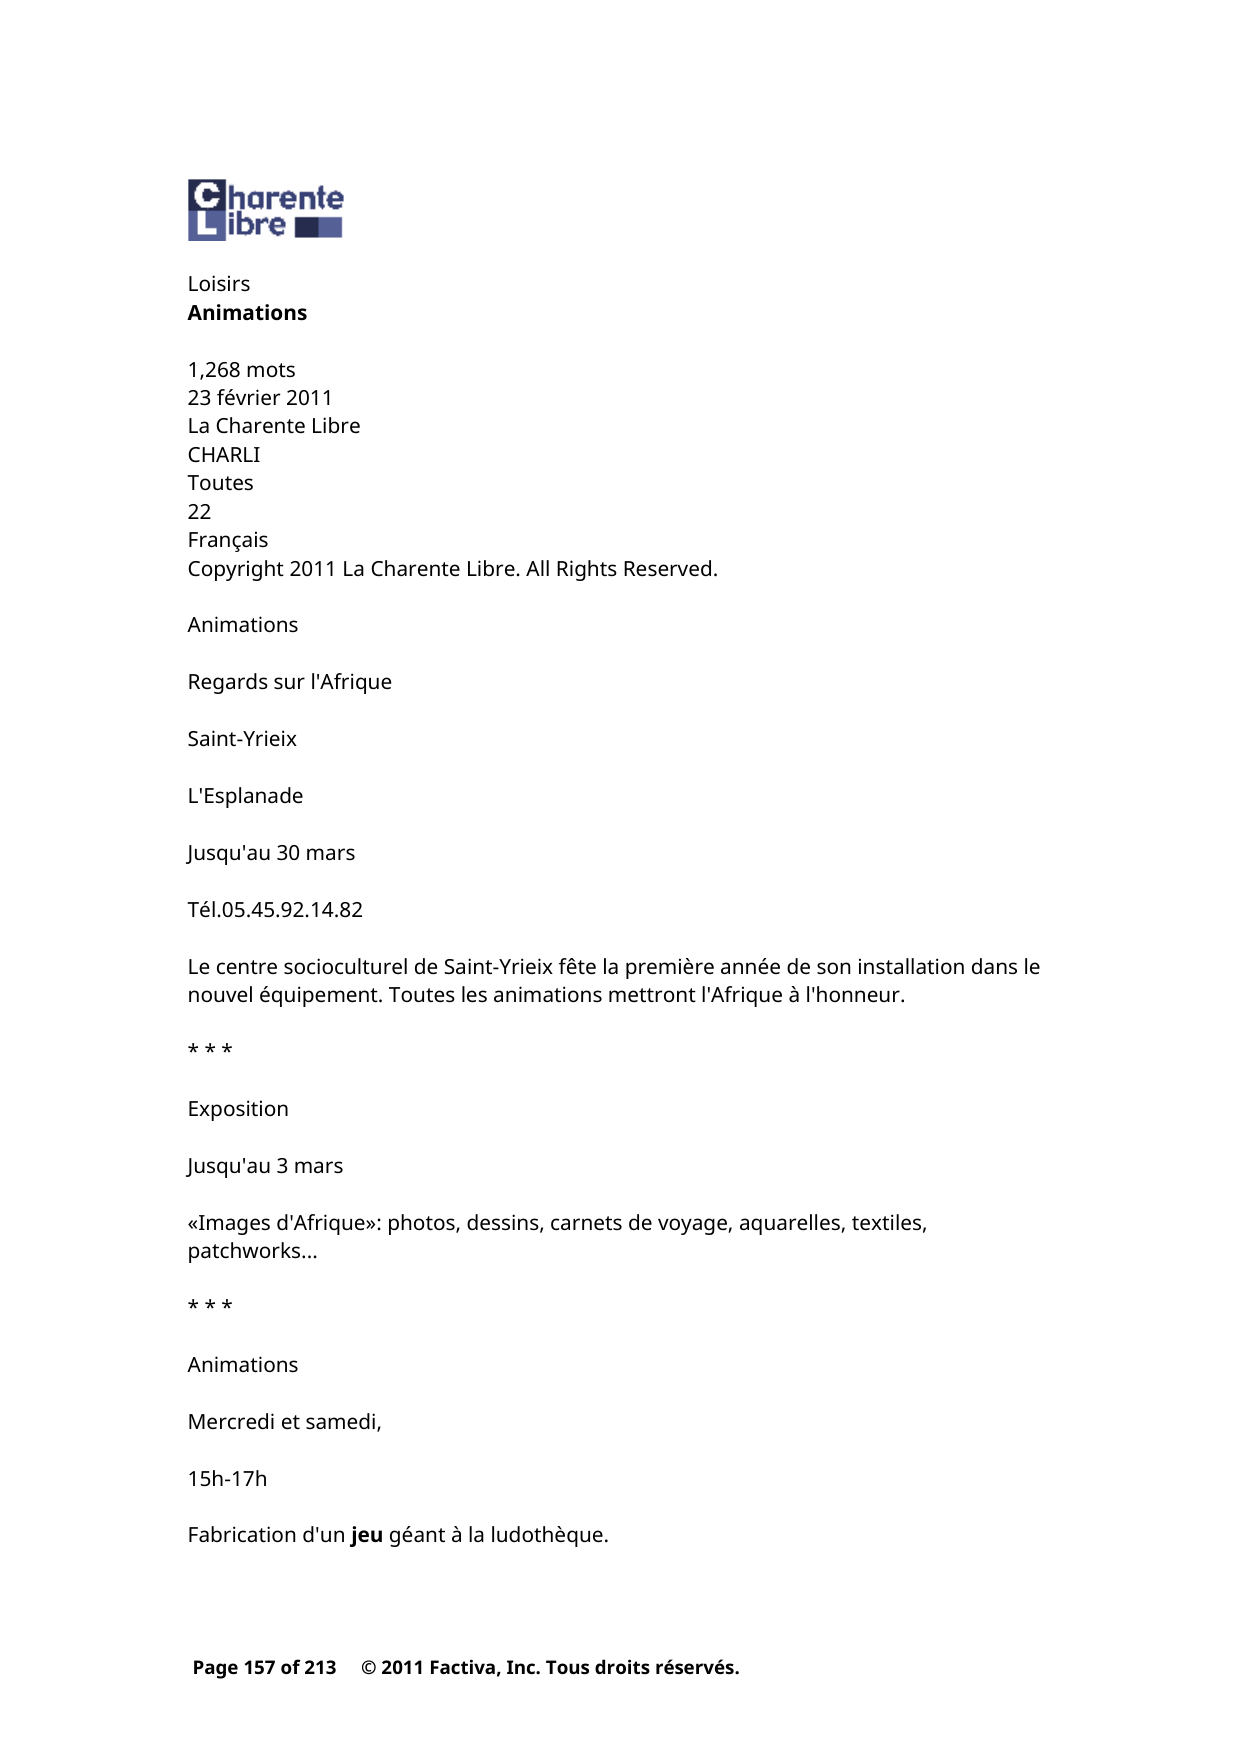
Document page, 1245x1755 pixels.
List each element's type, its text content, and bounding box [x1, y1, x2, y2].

text Jusqu'au 30 mars [187, 838, 1057, 867]
text Mercredi et samedi, [187, 1407, 1057, 1435]
text Tél.05.45.92.14.82 [187, 895, 1057, 923]
text Saint-Yrieix [187, 724, 1057, 753]
text CHARLI [187, 440, 1057, 468]
text 22 [187, 497, 1057, 525]
text 1,268 mots [187, 355, 1057, 383]
picture [187, 178, 347, 241]
text Animations [187, 1350, 1057, 1378]
text Toutes [187, 468, 1057, 497]
text L'Esplanade [187, 781, 1057, 810]
text * * * [187, 1037, 1057, 1066]
text «Images d'Afrique»: photos, dessins, carnets de voyage, aquarelles, textiles, patchworks... [187, 1208, 1057, 1265]
text Le centre socioculturel de Saint-Yrieix fête la première année de son installation dans le nouvel équipement. Toutes les animations mettront l'Afrique à l'honneur. [187, 952, 1057, 1009]
text * * * [187, 1293, 1057, 1322]
text La Charente Libre [187, 412, 1057, 440]
text Regards sur l'Afrique [187, 667, 1057, 696]
text 15h-17h [187, 1464, 1057, 1492]
text 23 février 2011 [187, 383, 1057, 412]
text Copyright 2011 La Charente Libre. All Rights Reserved. [187, 554, 1057, 582]
text Exposition [187, 1094, 1057, 1122]
text Fabrication d'un jeu géant à la ludothèque. [187, 1521, 1057, 1549]
text Animations [187, 611, 1057, 639]
text Loisirs [187, 269, 1057, 298]
text Français [187, 525, 1057, 554]
text Animations [187, 298, 1057, 326]
text Jusqu'au 3 mars [187, 1151, 1057, 1179]
